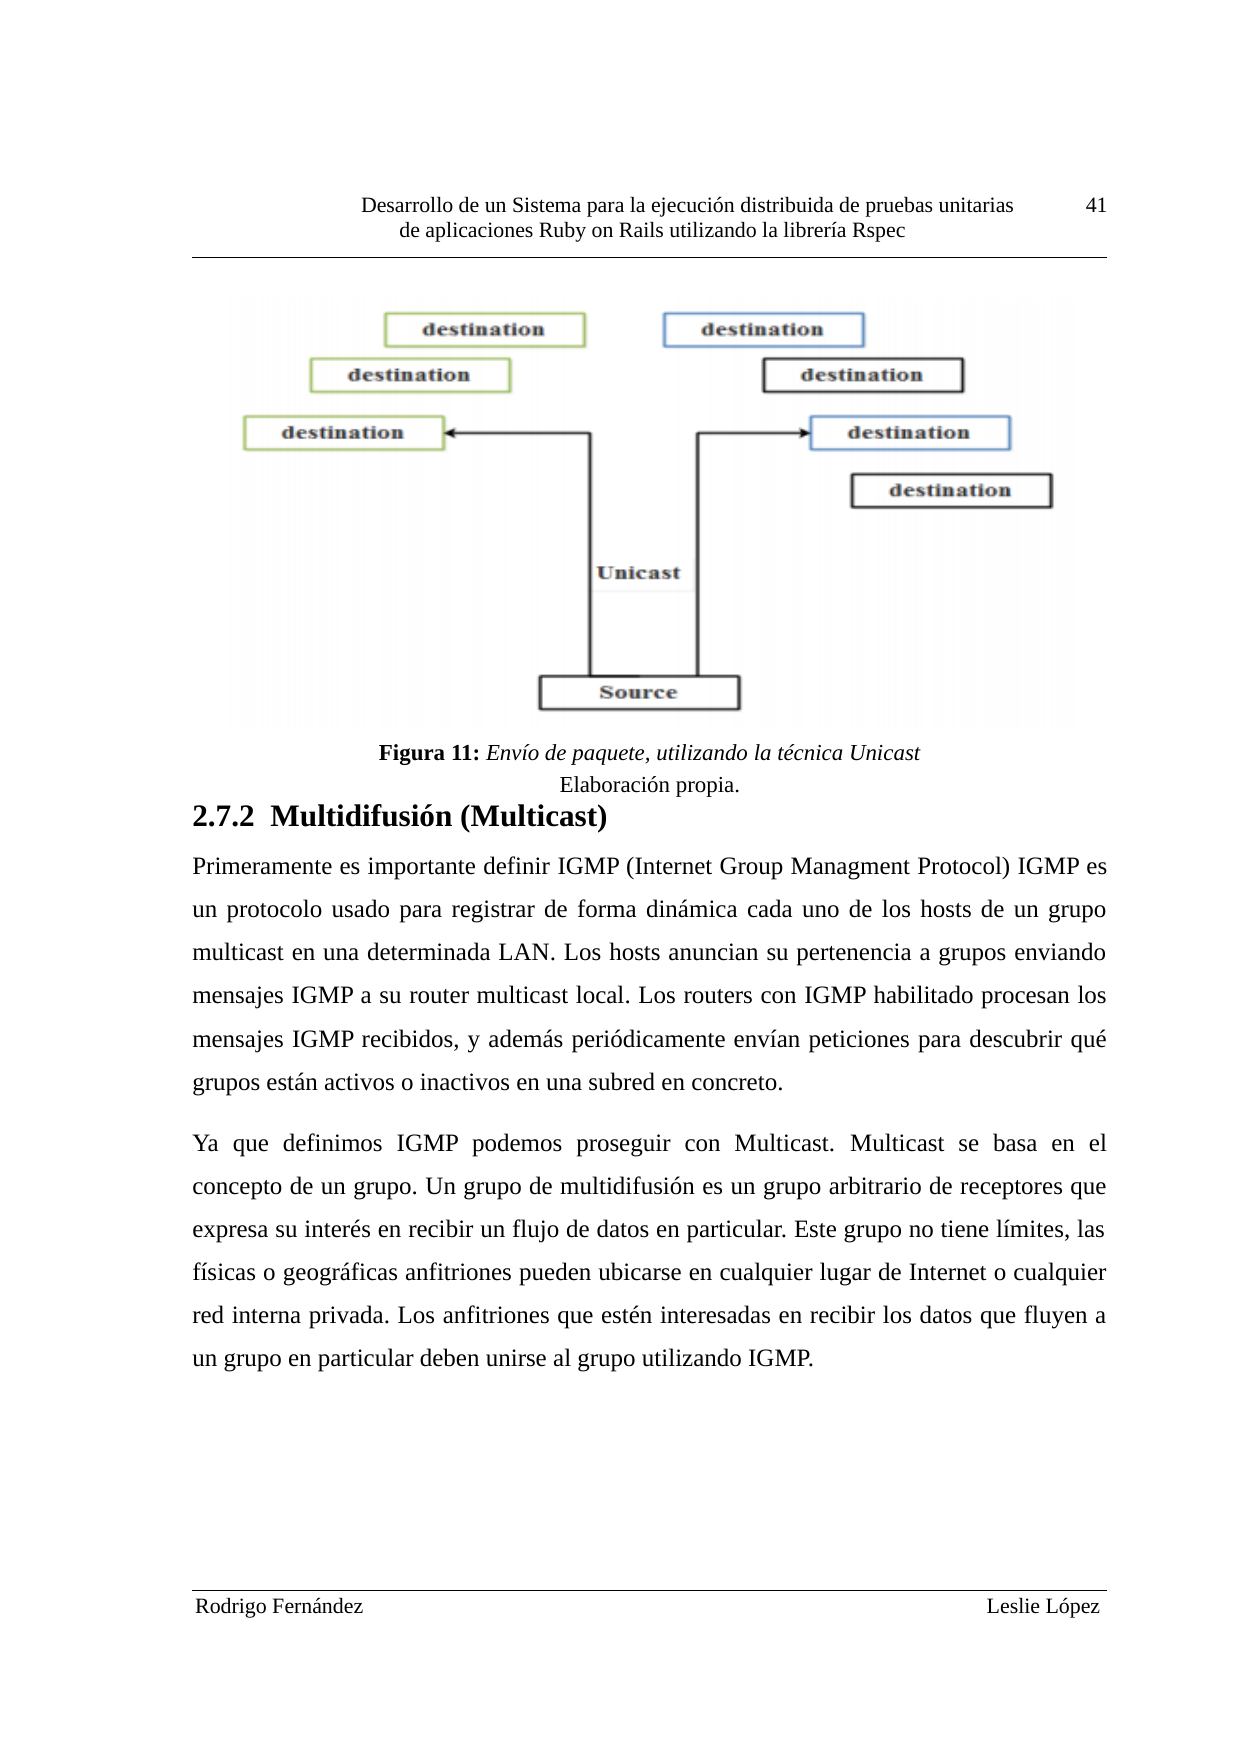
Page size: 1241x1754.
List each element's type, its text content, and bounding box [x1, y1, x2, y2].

list Ya que definimos IGMP podemos proseguir con Multicast. Multicast se basa en el concepto de un grupo. Un grupo de multidifusión es un grupo arbitrario de receptores que expresa su interés en recibir un flujo de datos en particular. Este grupo no tiene límites, las físicas o geográficas anfitriones pueden ubicarse en cualquier lugar de Internet o cualquier red interna privada. Los anfitriones que estén interesadas en recibir los datos que fluyen a un grupo en particular deben unirse al grupo utilizando IGMP. [192, 1128, 1107, 1372]
text Figura 11: Envío de paquete, utilizando la técnica Unicast [192, 734, 1107, 765]
picture [192, 286, 1108, 734]
subtitle Multidifusión (Multicast) [192, 797, 1107, 833]
list Primeramente es importante definir IGMP (Internet Group Managment Protocol) IGMP es un protocolo usado para registrar de forma dinámica cada uno de los hosts de un grupo multicast en una determinada LAN. Los hosts anuncian su pertenencia a grupos enviando mensajes IGMP a su router multicast local. Los routers con IGMP habilitado procesan los mensajes IGMP recibidos, y además periódicamente envían peticiones para descubrir qué grupos están activos o inactivos en una subred en concreto. [192, 851, 1107, 1096]
text Elaboración propia. [192, 771, 1107, 797]
